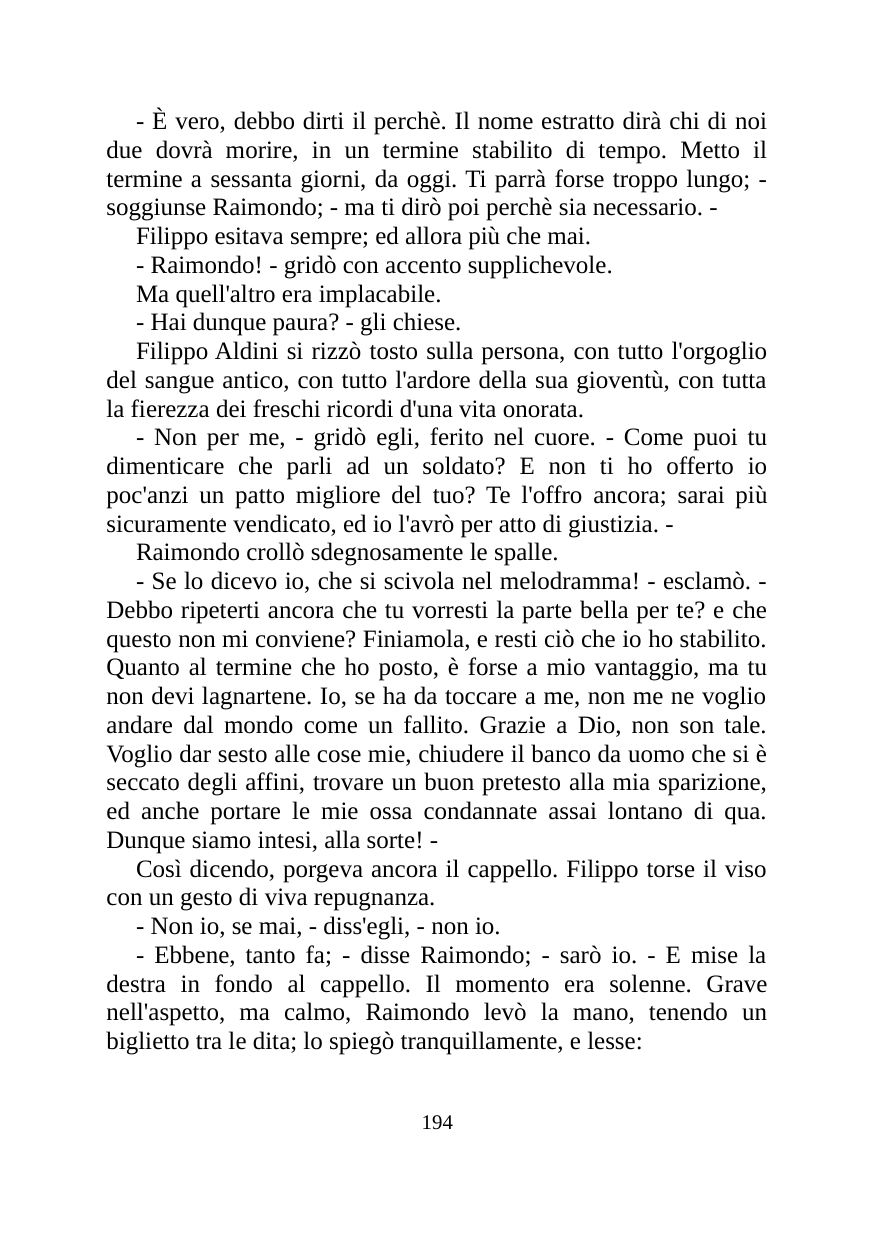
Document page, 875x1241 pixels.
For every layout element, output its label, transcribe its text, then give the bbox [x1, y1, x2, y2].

text - Hai dunque paura? - gli chiese. [106, 307, 768, 336]
text Ma quell'altro era implacabile. [106, 279, 768, 307]
text Filippo esitava sempre; ed allora più che mai. [106, 221, 768, 250]
text - Non per me, - gridò egli, ferito nel cuore. - Come puoi tu dimenticare che parli ad un soldato? E non ti ho offerto io poc'anzi un patto migliore del tuo? Te l'offro ancora; sarai più sicuramente vendicato, ed io l'avrò per atto di giustizia. - [106, 422, 768, 537]
text Filippo Aldini si rizzò tosto sulla persona, con tutto l'orgoglio del sangue antico, con tutto l'ardore della sua gioventù, con tutta la fierezza dei freschi ricordi d'una vita onorata. [106, 336, 768, 422]
text - Se lo dicevo io, che si scivola nel melodramma! - esclamò. - Debbo ripeterti ancora che tu vorresti la parte bella per te? e che questo non mi conviene? Finiamola, e resti ciò che io ho stabilito. Quanto al termine che ho posto, è forse a mio vantaggio, ma tu non devi lagnartene. Io, se ha da toccare a me, non me ne voglio andare dal mondo come un fallito. Grazie a Dio, non son tale. Voglio dar sesto alle cose mie, chiudere il banco da uomo che si è seccato degli affini, trovare un buon pretesto alla mia sparizione, ed anche portare le mie ossa condannate assai lontano di qua. Dunque siamo intesi, alla sorte! - [106, 566, 768, 854]
text Raimondo crollò sdegnosamente le spalle. [106, 537, 768, 566]
text - È vero, debbo dirti il perchè. Il nome estratto dirà chi di noi due dovrà morire, in un termine stabilito di tempo. Metto il termine a sessanta giorni, da oggi. Ti parrà forse troppo lungo; - soggiunse Raimondo; - ma ti dirò poi perchè sia necessario. - [106, 106, 768, 221]
text - Non io, se mai, - diss'egli, - non io. [106, 911, 768, 940]
text - Raimondo! - gridò con accento supplichevole. [106, 250, 768, 279]
text Così dicendo, porgeva ancora il cappello. Filippo torse il viso con un gesto di viva repugnanza. [106, 854, 768, 911]
text - Ebbene, tanto fa; - disse Raimondo; - sarò io. - E mise la destra in fondo al cappello. Il momento era solenne. Grave nell'aspetto, ma calmo, Raimondo levò la mano, tenendo un biglietto tra le dita; lo spiegò tranquillamente, e lesse: [106, 940, 768, 1055]
